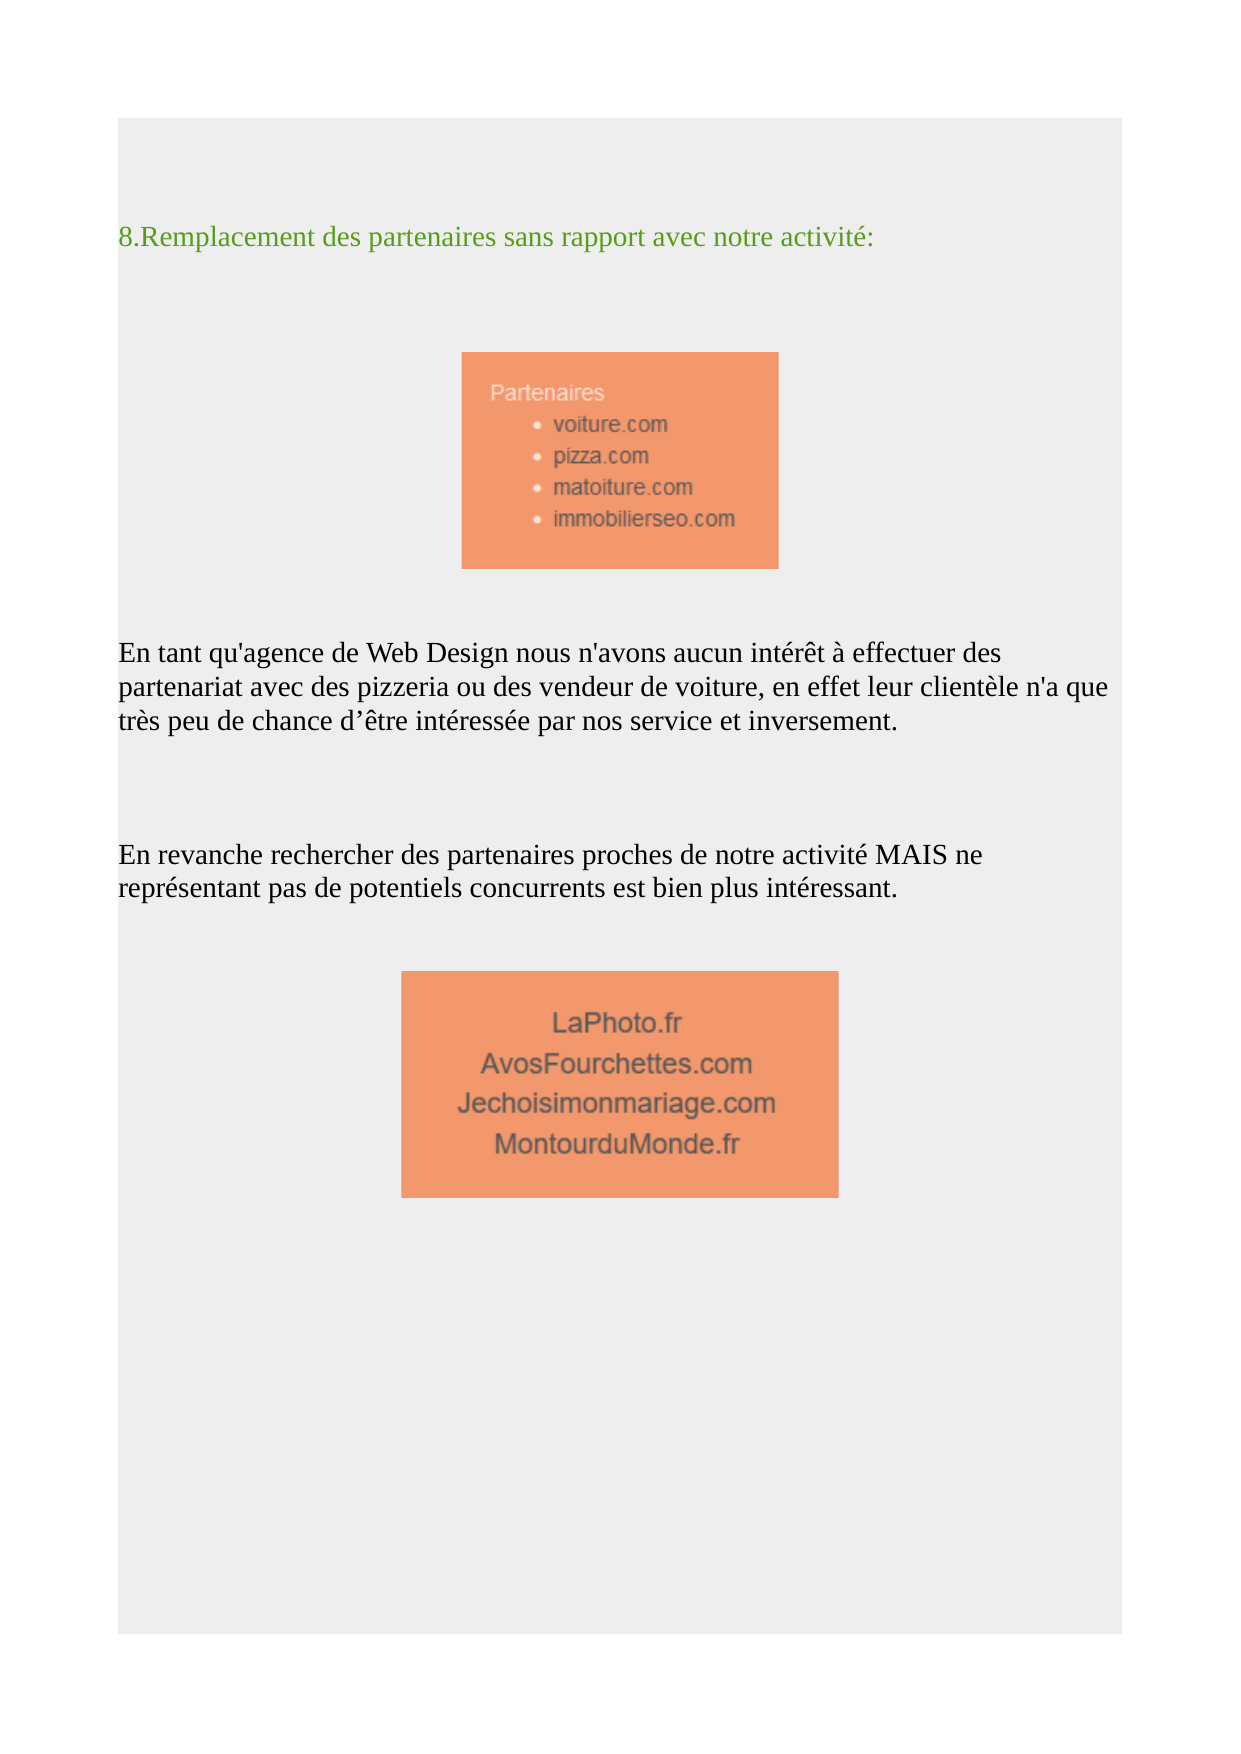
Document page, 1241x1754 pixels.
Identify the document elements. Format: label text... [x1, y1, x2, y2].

text En revanche rechercher des partenaires proches de notre activité MAIS ne représentant pas de potentiels concurrents est bien plus intéressant. [118, 837, 1122, 904]
text 8.Remplacement des partenaires sans rapport avec notre activité: [118, 219, 1122, 252]
text En tant qu'agence de Web Design nous n'avons aucun intérêt à effectuer des partenariat avec des pizzeria ou des vendeur de voiture, en effet leur clientèle n'a que très peu de chance d’être intéressée par nos service et inversement. [118, 636, 1122, 736]
picture [401, 971, 839, 1198]
picture [461, 352, 779, 569]
